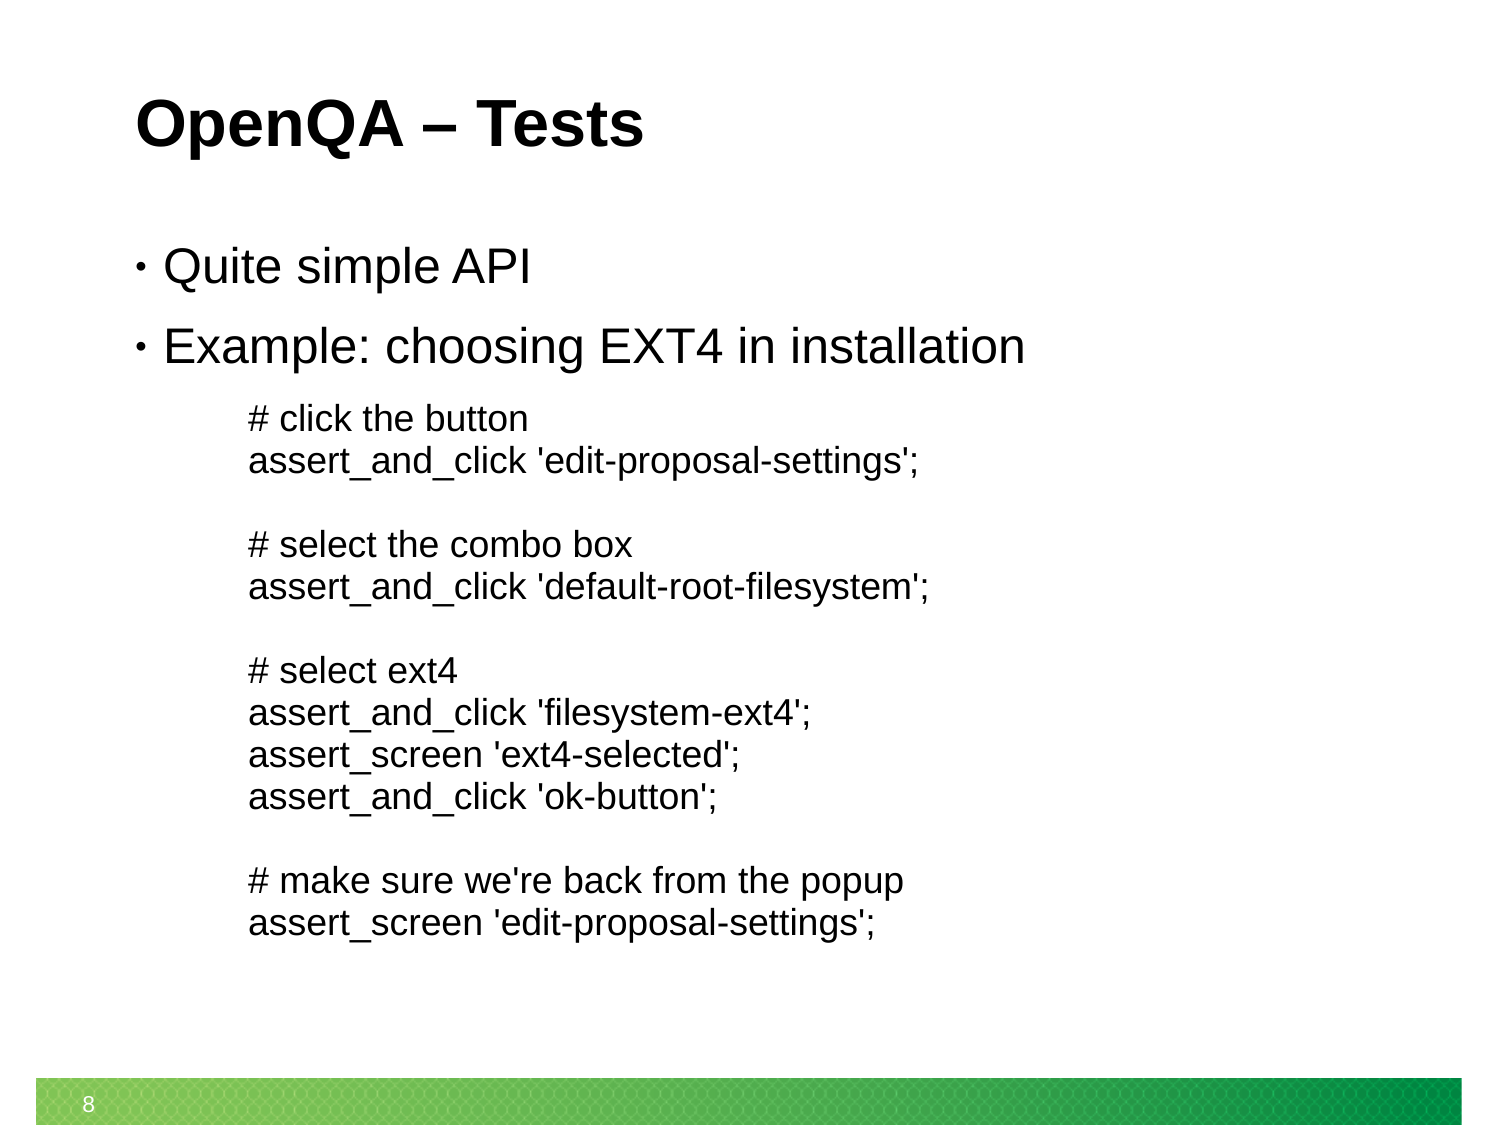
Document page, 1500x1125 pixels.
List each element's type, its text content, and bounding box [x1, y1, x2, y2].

text_box # click the button assert_and_click 'edit-proposal-settings'; # select the combo box assert_and_click 'default-root-filesystem'; # select ext4 assert_and_click 'filesystem-ext4'; assert_screen 'ext4-selected'; assert_and_click 'ok-button'; # make sure we're back from the popup assert_screen 'edit-proposal-settings'; [149, 389, 946, 1021]
picture [36, 1078, 1462, 1125]
title OpenQA – Tests [135, 41, 1372, 204]
list Quite simple API Example: choosing EXT4 in installation [135, 238, 1372, 892]
